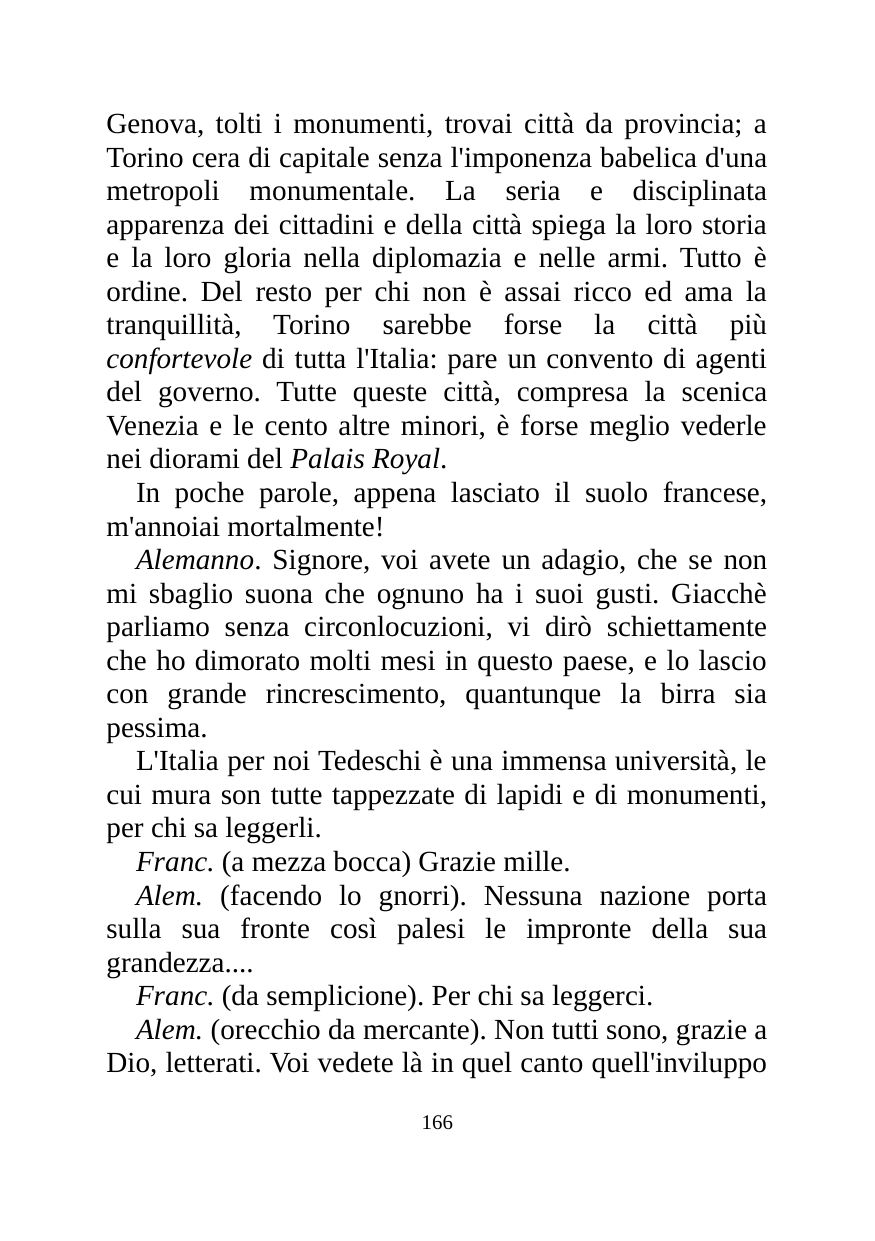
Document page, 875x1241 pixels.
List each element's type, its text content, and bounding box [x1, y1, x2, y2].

text Alem. (orecchio da mercante). Non tutti sono, grazie a Dio, letterati. Voi vedete là in quel canto quell'inviluppo [106, 1012, 768, 1079]
text Franc. (a mezza bocca) Grazie mille. [106, 844, 768, 878]
text L'Italia per noi Tedeschi è una immensa università, le cui mura son tutte tappezzate di lapidi e di monumenti, per chi sa leggerli. [106, 743, 768, 844]
text Alemanno. Signore, voi avete un adagio, che se non mi sbaglio suona che ognuno ha i suoi gusti. Giacchè parliamo senza circonlocuzioni, vi dirò schiettamente che ho dimorato molti mesi in questo paese, e lo lascio con grande rincrescimento, quantunque la birra sia pessima. [106, 542, 768, 743]
text Genova, tolti i monumenti, trovai città da provincia; a Torino cera di capitale senza l'imponenza babelica d'una metropoli monumentale. La seria e disciplinata apparenza dei cittadini e della città spiega la loro storia e la loro gloria nella diplomazia e nelle armi. Tutto è ordine. Del resto per chi non è assai ricco ed ama la tranquillità, Torino sarebbe forse la città più confortevole di tutta l'Italia: pare un convento di agenti del governo. Tutte queste città, compresa la scenica Venezia e le cento altre minori, è forse meglio vederle nei diorami del Palais Royal. [106, 106, 768, 475]
text In poche parole, appena lasciato il suolo francese, m'annoiai mortalmente! [106, 475, 768, 542]
text Alem. (facendo lo gnorri). Nessuna nazione porta sulla sua fronte così palesi le impronte della sua grandezza.... [106, 878, 768, 978]
text Franc. (da semplicione). Per chi sa leggerci. [106, 978, 768, 1012]
